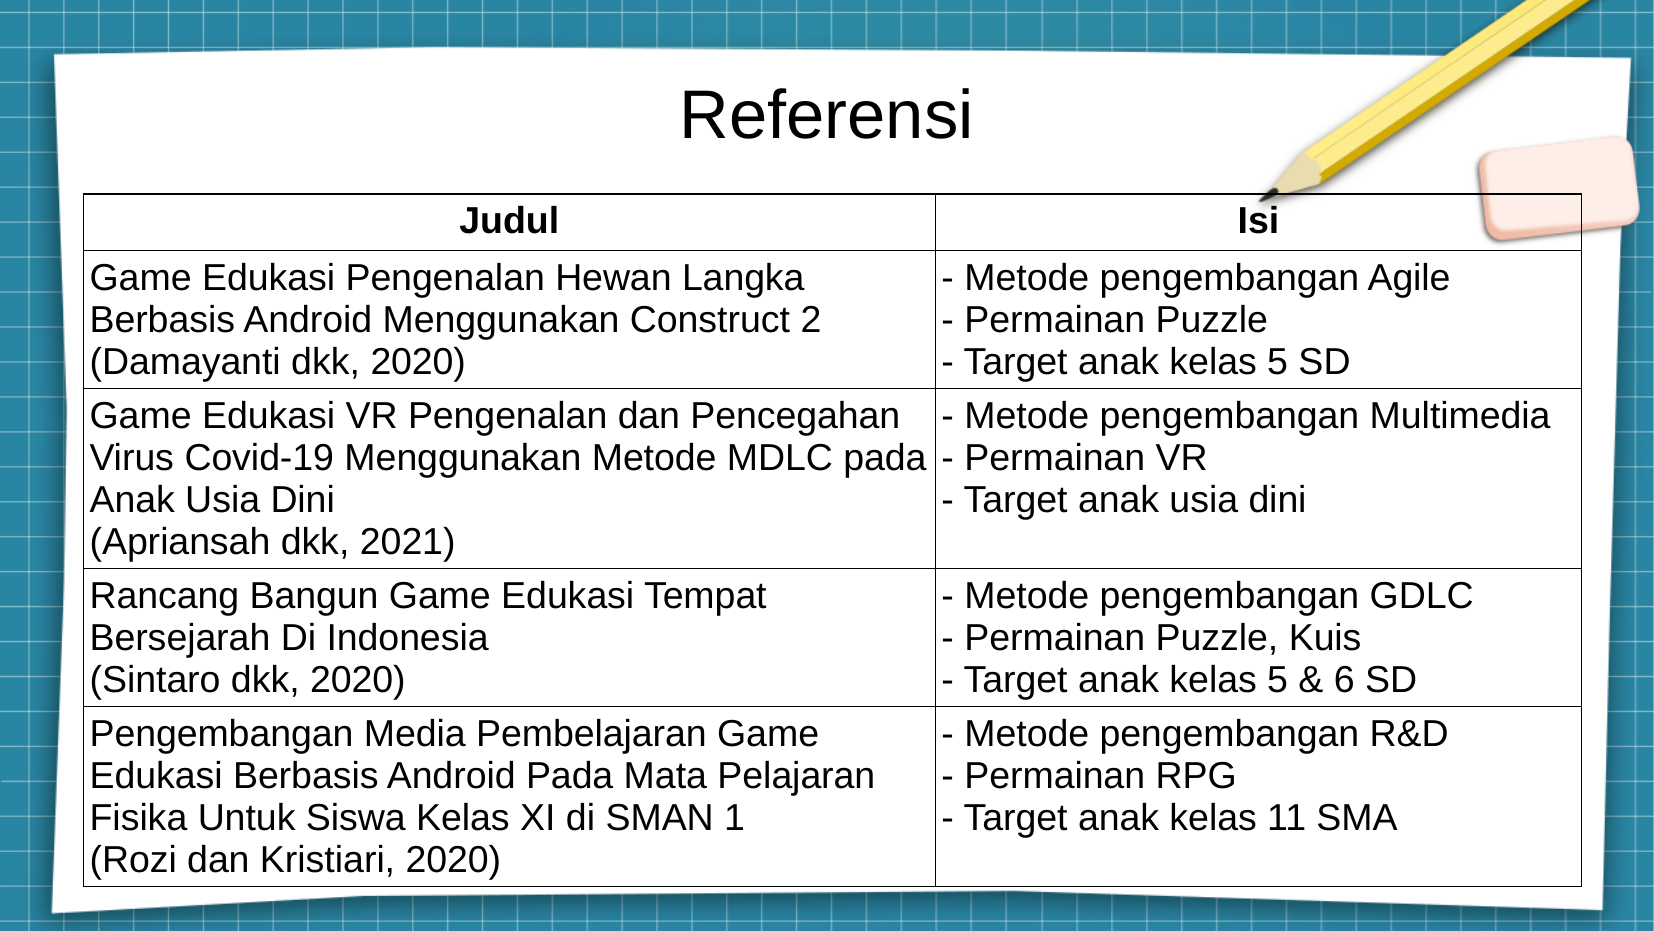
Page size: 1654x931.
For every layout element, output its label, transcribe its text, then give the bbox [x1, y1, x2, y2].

table_header Isi [936, 195, 1581, 250]
table_cell Game Edukasi VR Pengenalan dan Pencegahan Virus Covid-19 Menggunakan Metode MDLC pada Anak Usia Dini (Apriansah dkk, 2021) [84, 389, 935, 568]
table_header Judul [84, 195, 935, 250]
table_cell - Metode pengembangan GDLC - Permainan Puzzle, Kuis - Target anak kelas 5 & 6 SD [936, 569, 1581, 706]
title Referensi [82, 37, 1571, 193]
table_cell - Metode pengembangan Multimedia - Permainan VR - Target anak usia dini [936, 389, 1581, 568]
table_cell Game Edukasi Pengenalan Hewan Langka Berbasis Android Menggunakan Construct 2 (Damayanti dkk, 2020) [84, 251, 935, 388]
table_cell - Metode pengembangan R&D - Permainan RPG - Target anak kelas 11 SMA [936, 707, 1581, 886]
picture [0, 0, 1654, 931]
table_cell Rancang Bangun Game Edukasi Tempat Bersejarah Di Indonesia (Sintaro dkk, 2020) [84, 569, 935, 706]
table_cell Pengembangan Media Pembelajaran Game Edukasi Berbasis Android Pada Mata Pelajaran Fisika Untuk Siswa Kelas XI di SMAN 1 (Rozi dan Kristiari, 2020) [84, 707, 935, 886]
table_cell - Metode pengembangan Agile - Permainan Puzzle - Target anak kelas 5 SD [936, 251, 1581, 388]
